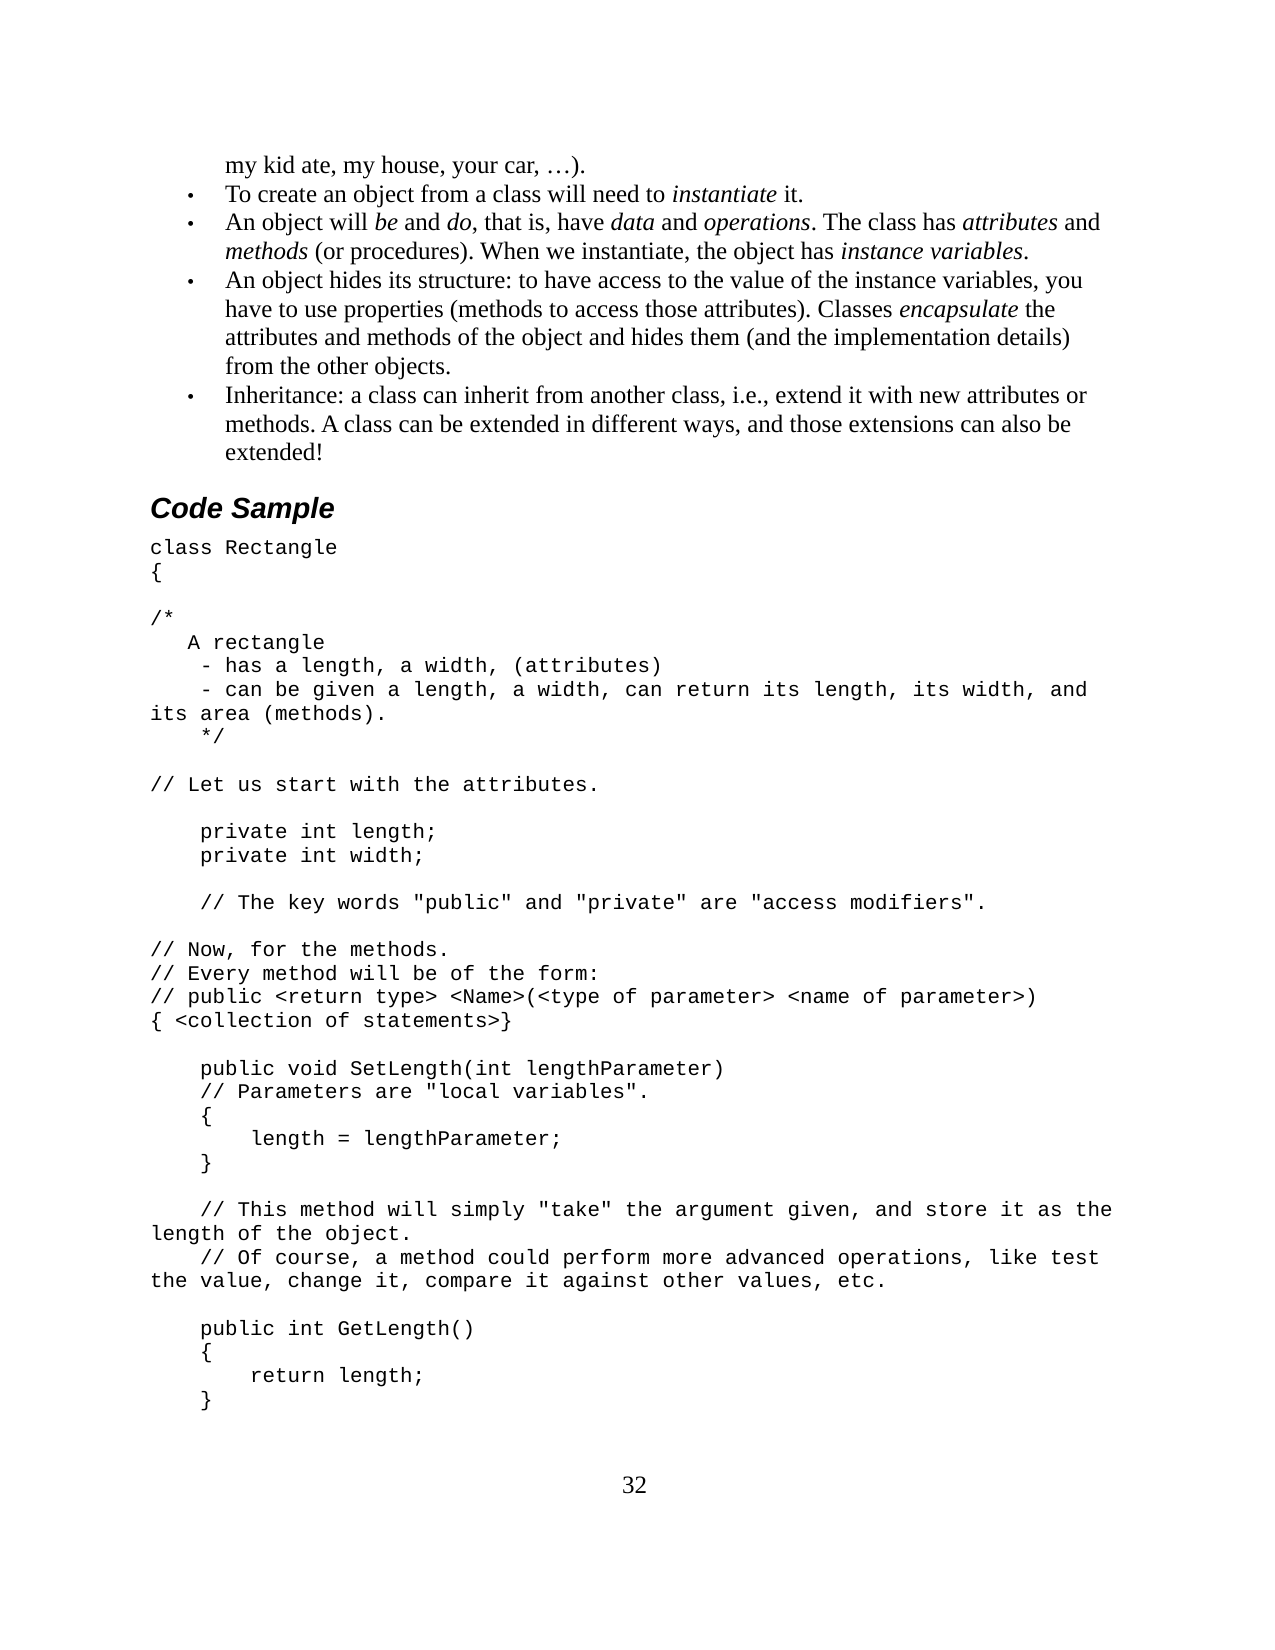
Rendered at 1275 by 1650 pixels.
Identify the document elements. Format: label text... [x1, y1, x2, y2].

text } [150, 1388, 1125, 1412]
subtitle Code Sample [150, 491, 1125, 525]
text // Let us start with the attributes. [150, 774, 1125, 797]
text { [150, 1105, 1125, 1128]
text // Every method will be of the form: [150, 963, 1125, 987]
text - can be given a length, a width, can return its length, its width, and its area (methods). [150, 679, 1125, 726]
text - has a length, a width, (attributes) [150, 656, 1125, 679]
text // Of course, a method could perform more advanced operations, like test the value, change it, compare it against other values, etc. [150, 1247, 1125, 1294]
text private int width; [150, 845, 1125, 868]
text // public <return type> <Name>(<type of parameter> <name of parameter>){ <collection of statements>} [150, 987, 1125, 1034]
text { [150, 1341, 1125, 1365]
text } [150, 1152, 1125, 1176]
text // The key words "public" and "private" are "access modifiers". [150, 892, 1125, 916]
text public int GetLength() [150, 1318, 1125, 1341]
list An object will be and do, that is, have data and operations. The class has attributes and methods (or procedures). When we instantiate, the object has instance variables. [187, 207, 1125, 265]
text */ [150, 726, 1125, 750]
list An object hides its structure: to have access to the value of the instance variables, you have to use properties (methods to access those attributes). Classes encapsulate the attributes and methods of the object and hides them (and the implementation details) from the other objects. [187, 265, 1125, 380]
list Inheritance: a class can inherit from another class, i.e., extend it with new attributes or methods. A class can be extended in different ways, and those extensions can also be extended! [187, 380, 1125, 466]
text { [150, 561, 1125, 584]
text /* [150, 608, 1125, 632]
text public void SetLength(int lengthParameter) [150, 1057, 1125, 1081]
list To create an object from a class will need to instantiate it. [187, 179, 1125, 207]
text return length; [150, 1365, 1125, 1388]
list my kid ate, my house, your car, …). [187, 150, 1125, 179]
text class Rectangle [150, 537, 1125, 561]
text length = lengthParameter; [150, 1128, 1125, 1152]
text // Now, for the methods. [150, 939, 1125, 963]
text // This method will simply "take" the argument given, and store it as the length of the object. [150, 1199, 1125, 1247]
text private int length; [150, 821, 1125, 845]
text // Parameters are "local variables". [150, 1081, 1125, 1105]
text A rectangle [150, 632, 1125, 656]
